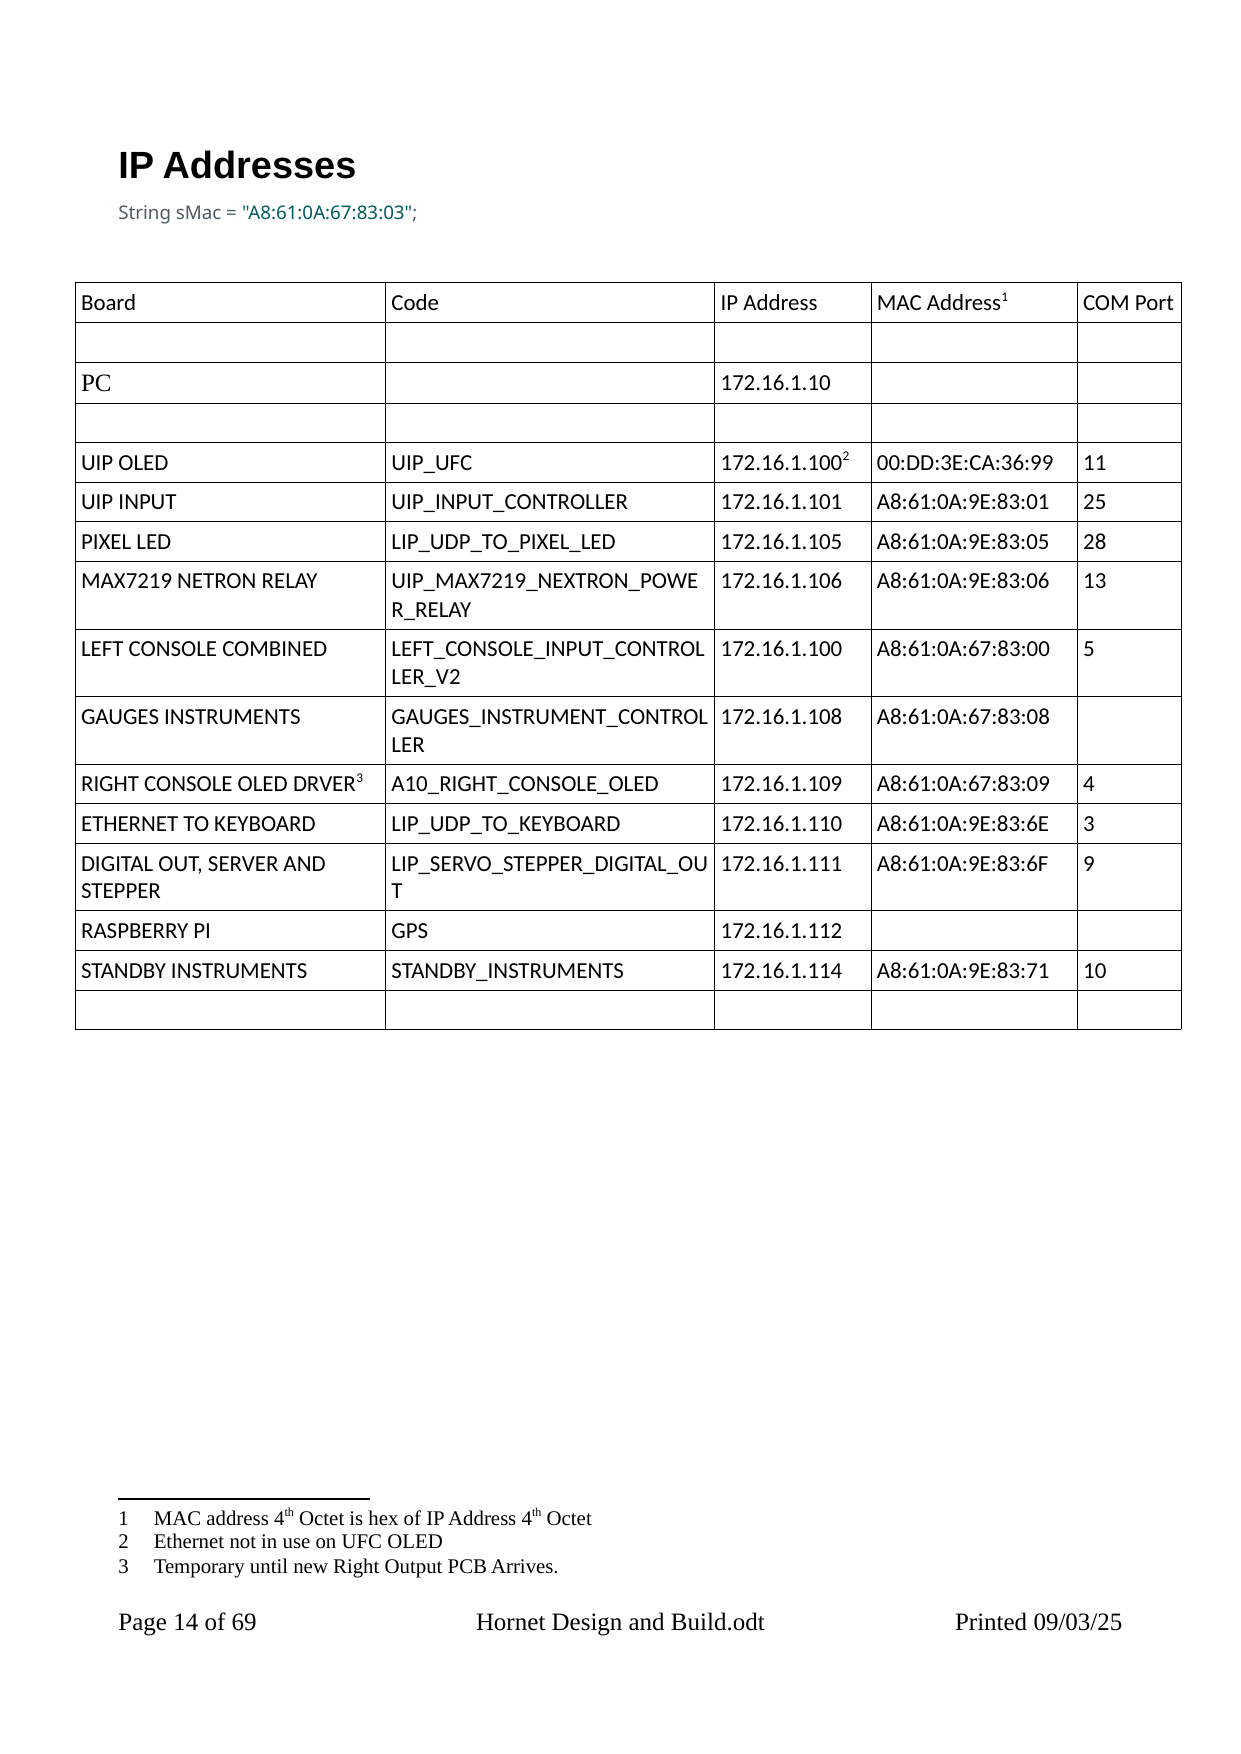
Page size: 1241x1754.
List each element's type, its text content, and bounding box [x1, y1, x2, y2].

table_cell LIP_UDP_TO_PIXEL_LED [386, 522, 714, 561]
table_header Code [386, 283, 714, 322]
table_cell MAX7219 NETRON RELAY [76, 562, 385, 628]
table_cell 172.16.1.10 [715, 363, 871, 402]
table_cell ETHERNET TO KEYBOARD [76, 804, 385, 843]
table_cell 13 [1078, 562, 1181, 628]
table_cell [1078, 404, 1181, 442]
table_cell RIGHT CONSOLE OLED DRVER [76, 765, 385, 803]
table_cell 172.16.1.101 [715, 483, 871, 521]
table_cell 172.16.1.106 [715, 562, 871, 628]
table_cell UIP_MAX7219_NEXTRON_POWER_RELAY [386, 562, 714, 628]
table_cell LIP_SERVO_STEPPER_DIGITAL_OUT [386, 844, 714, 910]
table_cell [872, 991, 1077, 1029]
table_cell [386, 323, 714, 362]
table_cell A8:61:0A:9E:83:6E [872, 804, 1077, 843]
table_cell [1078, 991, 1181, 1029]
table_header COM Port [1078, 283, 1181, 322]
table_cell GPS [386, 911, 714, 950]
table_cell UIP_UFC [386, 443, 714, 482]
table_cell UIP OLED [76, 443, 385, 482]
table_cell [1078, 697, 1181, 764]
table_cell 9 [1078, 844, 1181, 910]
table_cell LEFT_CONSOLE_INPUT_CONTROLLER_V2 [386, 630, 714, 696]
table_cell [1078, 363, 1181, 402]
table_cell [715, 991, 871, 1029]
table_cell [76, 323, 385, 362]
table_cell 172.16.1.108 [715, 697, 871, 764]
table_cell 172.16.1.109 [715, 765, 871, 803]
table_cell A8:61:0A:67:83:09 [872, 765, 1077, 803]
table_cell A8:61:0A:67:83:00 [872, 630, 1077, 696]
table_cell 28 [1078, 522, 1181, 561]
table_cell 172.16.1.112 [715, 911, 871, 950]
table_cell 11 [1078, 443, 1181, 482]
table_cell DIGITAL OUT, SERVER AND STEPPER [76, 844, 385, 910]
table_cell 172.16.1.114 [715, 951, 871, 989]
table_cell A8:61:0A:9E:83:05 [872, 522, 1077, 561]
table_cell [872, 323, 1077, 362]
table_cell A10_RIGHT_CONSOLE_OLED [386, 765, 714, 803]
table_cell [386, 363, 714, 402]
table_cell [872, 911, 1077, 950]
table_cell GAUGES_INSTRUMENT_CONTROLLER [386, 697, 714, 764]
table_header MAC Address [872, 283, 1077, 322]
table_cell A8:61:0A:67:83:08 [872, 697, 1077, 764]
table_cell [715, 323, 871, 362]
table_cell 10 [1078, 951, 1181, 989]
text String sMac = "A8:61:0A:67:83:03"; [118, 199, 1122, 225]
table_cell PC [76, 363, 385, 402]
table_cell LIP_UDP_TO_KEYBOARD [386, 804, 714, 843]
table_cell UIP INPUT [76, 483, 385, 521]
table_cell PIXEL LED [76, 522, 385, 561]
table_cell [386, 404, 714, 442]
table_cell A8:61:0A:9E:83:06 [872, 562, 1077, 628]
table_cell 172.16.1.100 [715, 630, 871, 696]
table_cell 172.16.1.100 [715, 443, 871, 482]
table_cell [1078, 323, 1181, 362]
table_cell [872, 363, 1077, 402]
table_cell UIP_INPUT_CONTROLLER [386, 483, 714, 521]
table_cell STANDBY INSTRUMENTS [76, 951, 385, 989]
table_cell 4 [1078, 765, 1181, 803]
table_cell [76, 404, 385, 442]
table_header IP Address [715, 283, 871, 322]
table_cell 172.16.1.110 [715, 804, 871, 843]
table_cell A8:61:0A:9E:83:71 [872, 951, 1077, 989]
table_cell 172.16.1.111 [715, 844, 871, 910]
table_cell [76, 991, 385, 1029]
table_cell GAUGES INSTRUMENTS [76, 697, 385, 764]
table_cell [1078, 911, 1181, 950]
table_cell 5 [1078, 630, 1181, 696]
table_cell RASPBERRY PI [76, 911, 385, 950]
table_cell 25 [1078, 483, 1181, 521]
table_cell 172.16.1.105 [715, 522, 871, 561]
table_cell [872, 404, 1077, 442]
table_cell 00:DD:3E:CA:36:99 [872, 443, 1077, 482]
table_cell A8:61:0A:9E:83:6F [872, 844, 1077, 910]
subtitle IP Addresses [118, 143, 1122, 187]
table_cell [386, 991, 714, 1029]
table_cell 3 [1078, 804, 1181, 843]
table_cell STANDBY_INSTRUMENTS [386, 951, 714, 989]
table_header Board [76, 283, 385, 322]
table_cell [715, 404, 871, 442]
table_cell LEFT CONSOLE COMBINED [76, 630, 385, 696]
table_cell A8:61:0A:9E:83:01 [872, 483, 1077, 521]
